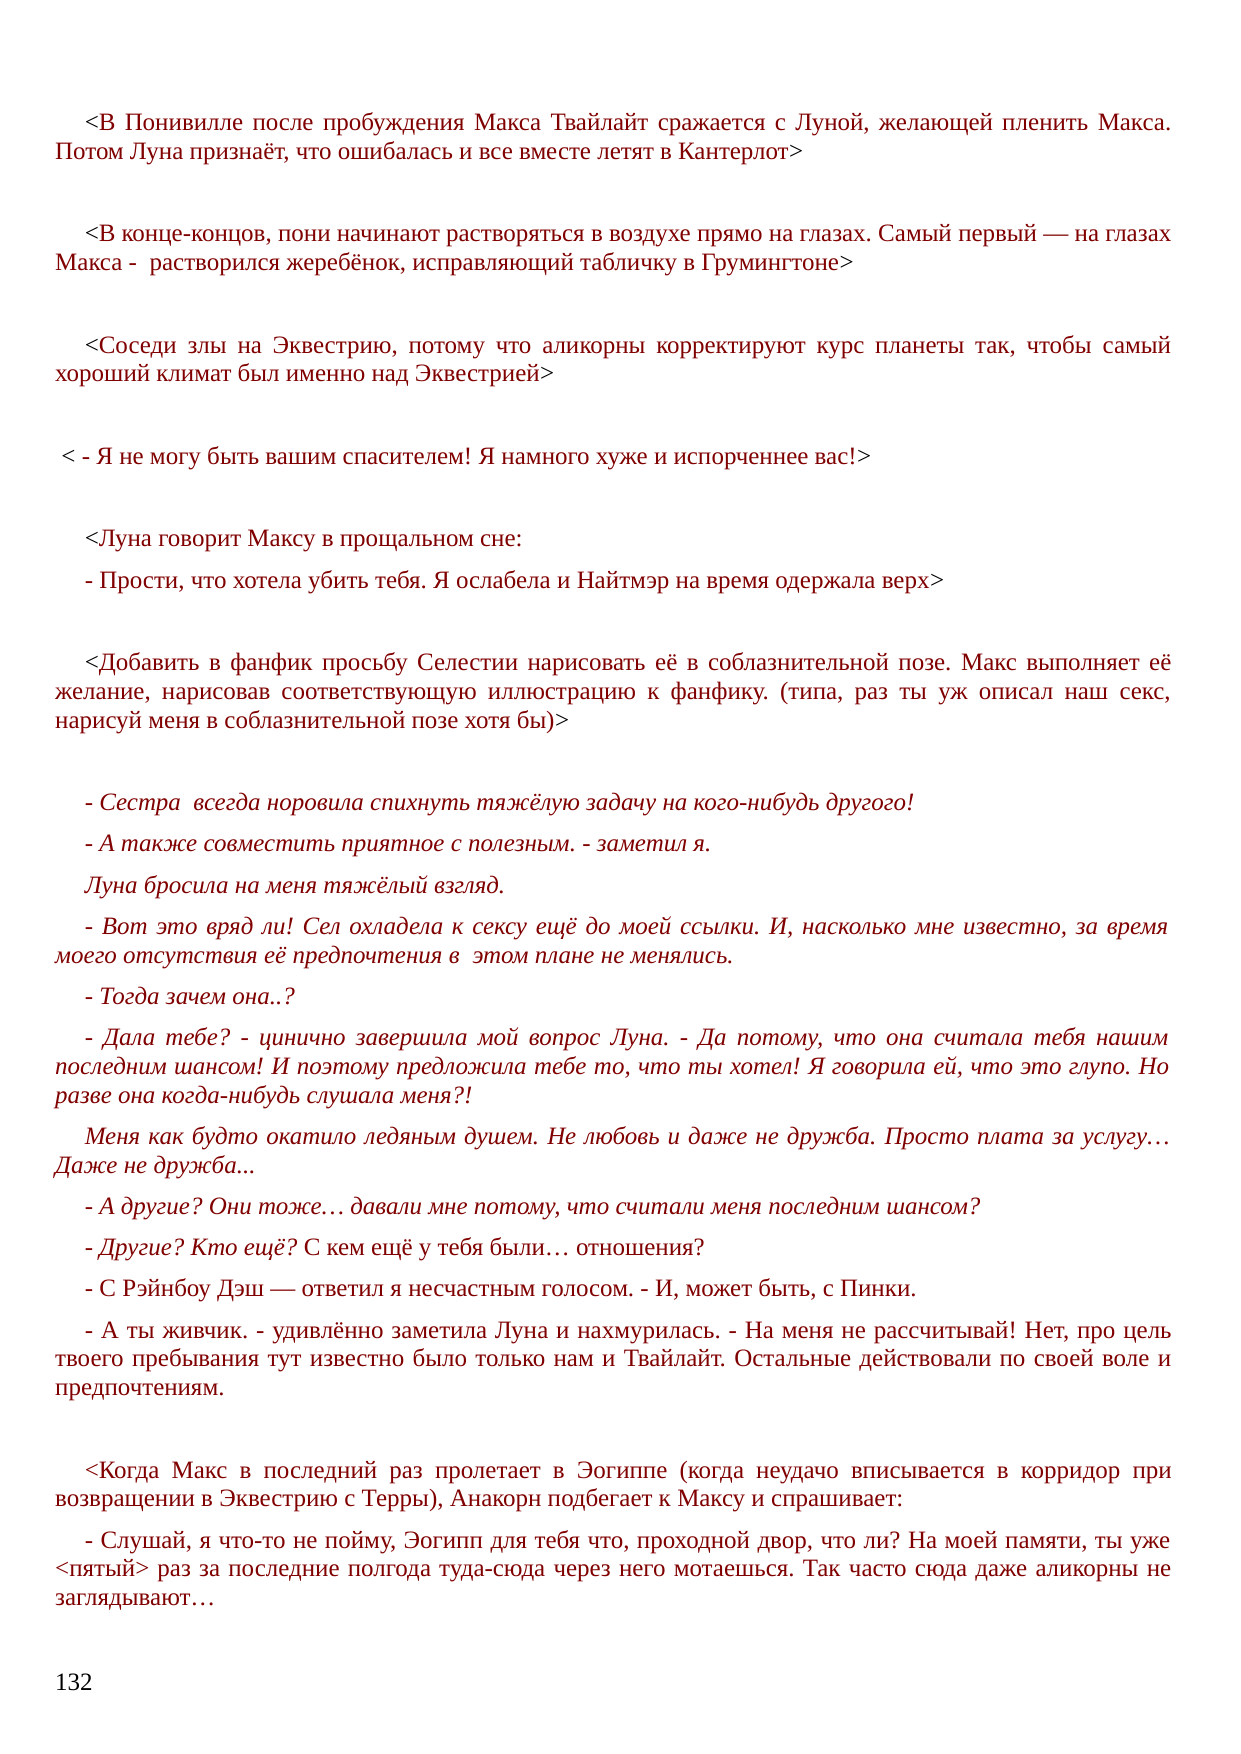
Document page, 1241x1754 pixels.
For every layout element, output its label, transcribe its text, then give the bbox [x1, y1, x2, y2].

text <Добавить в фанфик просьбу Селестии нарисовать её в соблазнительной позе. Макс выполняет её желание, нарисовав соответствующую иллюстрацию к фанфику. (типа, раз ты уж описал наш секс, нарисуй меня в соблазнительной позе хотя бы)> [55, 647, 1173, 733]
text - Слушай, я что-то не пойму, Эогипп для тебя что, проходной двор, что ли? На моей памяти, ты уже <пятый> раз за последние полгода туда-сюда через него мотаешься. Так часто сюда даже аликорны не заглядывают… [55, 1525, 1173, 1611]
text <Соседи злы на Эквестрию, потому что аликорны корректируют курс планеты так, чтобы самый хороший климат был именно над Эквестрией> [55, 330, 1173, 387]
text <Луна говорит Максу в прощальном сне: [55, 523, 1173, 552]
text - Сестра всегда норовила спихнуть тяжёлую задачу на кого-нибудь другого! [55, 787, 1173, 816]
text - А также совместить приятное с полезным. - заметил я. [55, 828, 1173, 857]
text <В конце-концов, пони начинают растворяться в воздухе прямо на глазах. Самый первый — на глазах Макса - растворился жеребёнок, исправляющий табличку в Грумингтоне> [55, 218, 1173, 276]
text <Когда Макс в последний раз пролетает в Эогиппе (когда неудачо вписывается в корридор при возвращении в Эквестрию с Терры), Анакорн подбегает к Максу и спрашивает: [55, 1455, 1173, 1512]
text < - Я не могу быть вашим спасителем! Я намного хуже и испорченнее вас!> [55, 441, 1173, 470]
text - Другие? Кто ещё? С кем ещё у тебя были… отношения? [55, 1232, 1173, 1261]
text - Дала тебе? - цинично завершила мой вопрос Луна. - Да потому, что она считала тебя нашим последним шансом! И поэтому предложила тебе то, что ты хотел! Я говорила ей, что это глупо. Но разве она когда-нибудь слушала меня?! [55, 1022, 1173, 1108]
text - Тогда зачем она..? [55, 981, 1173, 1010]
text - А ты живчик. - удивлённо заметила Луна и нахмурилась. - На меня не рассчитывай! Нет, про цель твоего пребывания тут известно было только нам и Твайлайт. Остальные действовали по своей воле и предпочтениям. [55, 1315, 1173, 1401]
text - Вот это вряд ли! Сел охладела к сексу ещё до моей ссылки. И, насколько мне известно, за время моего отсутствия её предпочтения в этом плане не менялись. [55, 911, 1173, 968]
text - А другие? Они тоже… давали мне потому, что считали меня последним шансом? [55, 1191, 1173, 1220]
text - С Рэйнбоу Дэш — ответил я несчастным голосом. - И, может быть, с Пинки. [55, 1273, 1173, 1302]
text Луна бросила на меня тяжёлый взгляд. [55, 870, 1173, 898]
text <В Понивилле после пробуждения Макса Твайлайт сражается с Луной, желающей пленить Макса. Потом Луна признаёт, что ошибалась и все вместе летят в Кантерлот> [55, 107, 1173, 165]
text Меня как будто окатило ледяным душем. Не любовь и даже не дружба. Просто плата за услугу… Даже не дружба... [55, 1121, 1173, 1178]
text - Прости, что хотела убить тебя. Я ослабела и Найтмэр на время одержала верх> [55, 565, 1173, 593]
